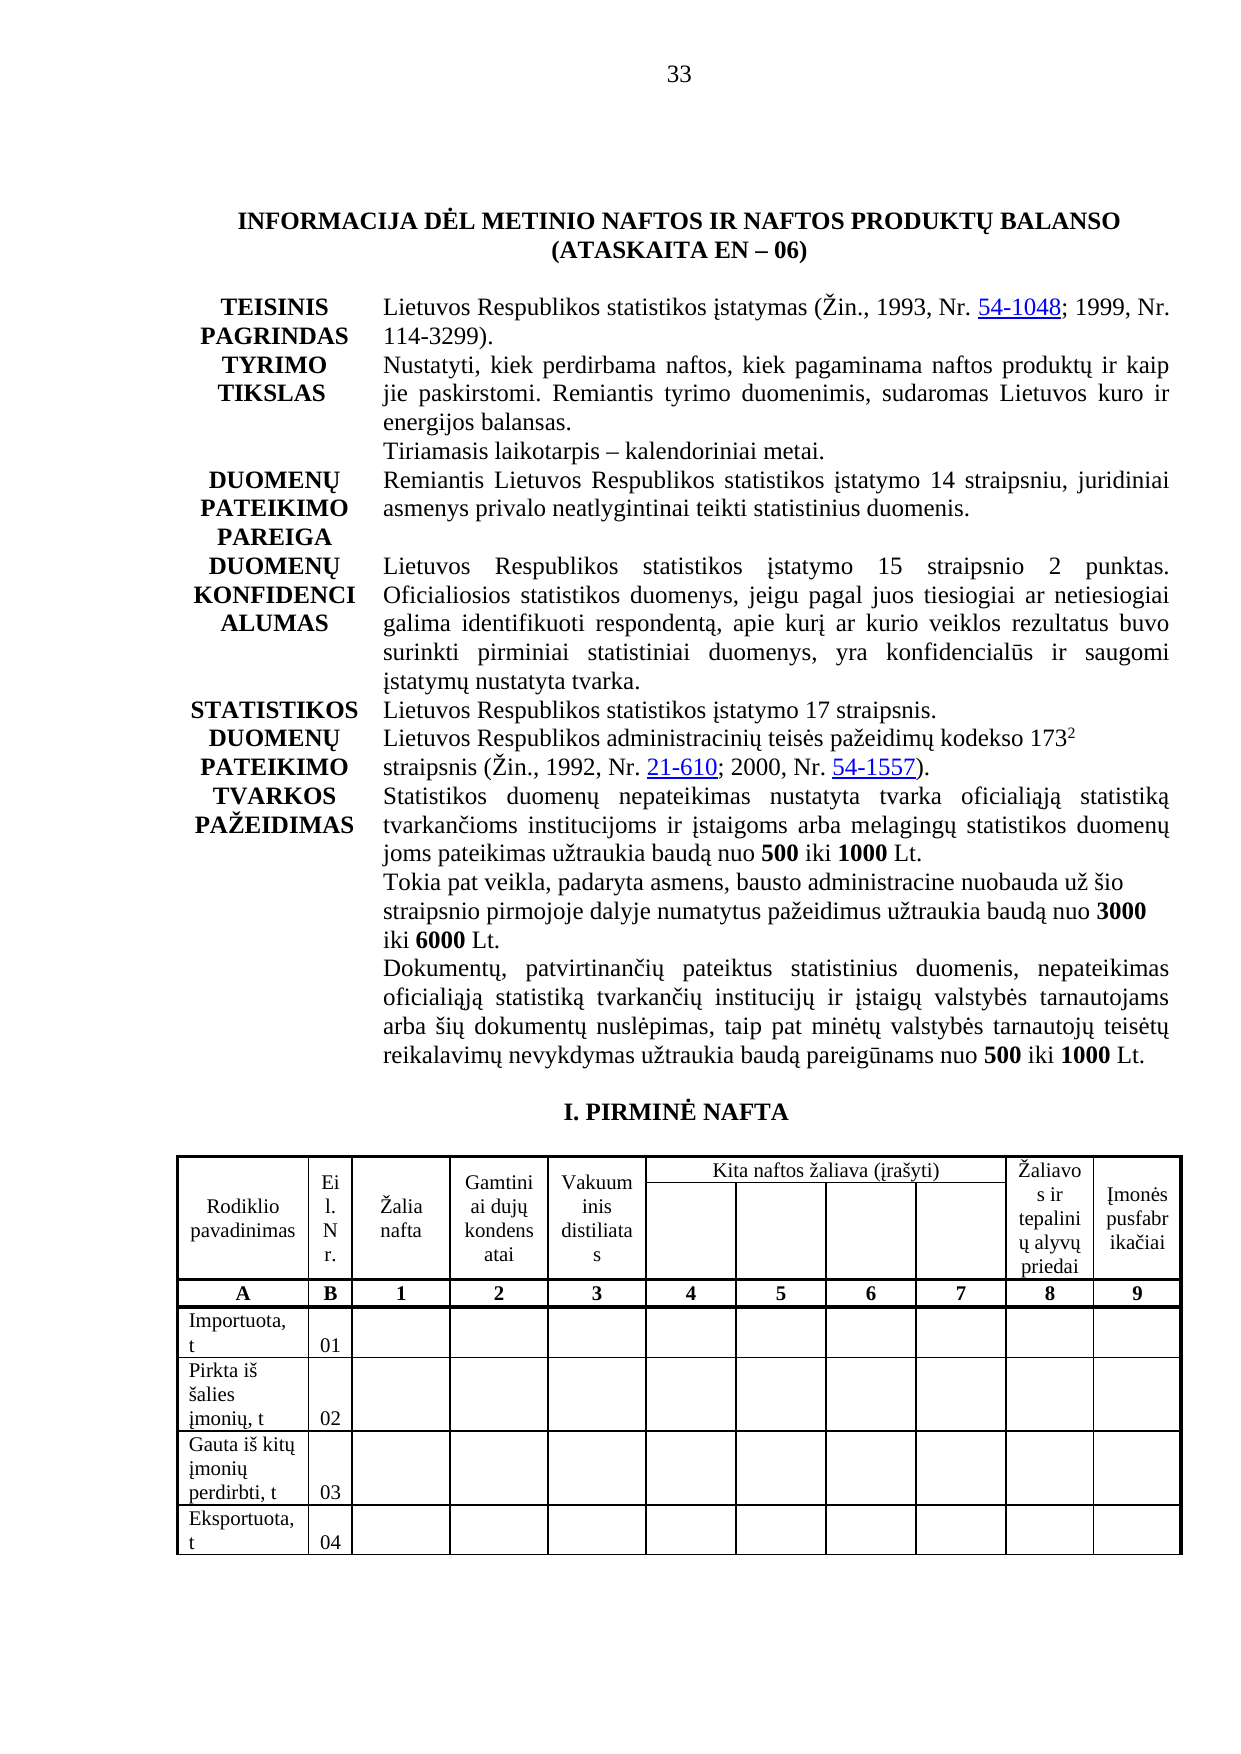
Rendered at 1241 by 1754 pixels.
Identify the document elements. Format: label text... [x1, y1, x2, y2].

table_cell [1007, 1506, 1093, 1554]
table_cell [737, 1432, 825, 1504]
table_cell [451, 1309, 547, 1357]
table_cell [647, 1432, 735, 1504]
table_cell [1094, 1358, 1179, 1430]
table_header Vakuuminis distiliatas [549, 1158, 645, 1278]
table_cell [353, 1506, 449, 1554]
table_cell Duomenų pateikimo pareiga [177, 465, 372, 551]
table_header Žaliavos ir tepalinių alyvų priedai [1007, 1158, 1093, 1278]
table_cell [647, 1506, 735, 1554]
table_cell 5 [737, 1281, 825, 1305]
table_cell [647, 1358, 735, 1430]
table_header TEISINIS PAGRINDAS [177, 292, 372, 350]
table_cell [917, 1309, 1005, 1357]
table_cell [917, 1506, 1005, 1554]
table_cell 9 [1094, 1281, 1179, 1305]
table_cell [827, 1309, 915, 1357]
table_cell [737, 1506, 825, 1554]
table_cell Eksportuota, t [179, 1506, 308, 1554]
table_cell [1007, 1358, 1093, 1430]
text I. PirminĖ nafta [177, 1097, 1181, 1126]
table_cell [451, 1432, 547, 1504]
table_cell [353, 1432, 449, 1504]
table_cell Gauta iš kitų įmonių perdirbti, t [179, 1432, 308, 1504]
table_cell Duomenų konfidencialumas [177, 551, 372, 695]
table_cell Nustatyti, kiek perdirbama naftos, kiek pagaminama naftos produktų ir kaip jie paskirstomi. Remiantis tyrimo duomenimis, sudaromas Lietuvos kuro ir energijos balansas. Tiriamasis laikotarpis – kalendoriniai metai. [372, 350, 1181, 465]
table_cell 04 [309, 1506, 351, 1554]
text Informacija dėl metinio naftos ir naftos produktų balanso (ataskaita EN – 06) [177, 206, 1181, 263]
table_cell TYRIMO TIKSLAS [177, 350, 372, 465]
table_cell [917, 1358, 1005, 1430]
table_cell 6 [827, 1281, 915, 1305]
table_cell [549, 1432, 645, 1504]
table_cell A [179, 1281, 308, 1305]
table_cell [353, 1358, 449, 1430]
table_cell Lietuvos Respublikos statistikos įstatymo 15 straipsnio 2 punktas. Oficialiosios statistikos duomenys, jeigu pagal juos tiesiogiai ar netiesiogiai galima identifikuoti respondentą, apie kurį ar kurio veiklos rezultatus buvo surinkti pirminiai statistiniai duomenys, yra konfidencialūs ir saugomi įstatymų nustatyta tvarka. [372, 551, 1181, 695]
table_cell [737, 1309, 825, 1357]
table_cell 4 [647, 1281, 735, 1305]
table_cell [647, 1183, 735, 1278]
table_cell [917, 1183, 1005, 1278]
table_cell [827, 1183, 915, 1278]
table_header Kita naftos žaliava (įrašyti) [647, 1158, 1005, 1182]
table_cell Lietuvos Respublikos statistikos įstatymo 17 straipsnis. Lietuvos Respublikos administracinių teisės pažeidimų kodekso 1732 straipsnis (Žin., 1992, Nr. 21-610; 2000, Nr. 54-1557). Statistikos duomenų nepateikimas nustatyta tvarka oficialiąją statistiką tvarkančioms institucijoms ir įstaigoms arba melagingų statistikos duomenų joms pateikimas užtraukia baudą nuo 500 iki 1000 Lt. Tokia pat veikla, padaryta asmens, bausto administracine nuobauda už šio straipsnio pirmojoje dalyje numatytus pažeidimus užtraukia baudą nuo 3000 iki 6000 Lt. Dokumentų, patvirtinančių pateiktus statistinius duomenis, nepateikimas oficialiąją statistiką tvarkančių institucijų ir įstaigų valstybės tarnautojams arba šių dokumentų nuslėpimas, taip pat minėtų valstybės tarnautojų teisėtų reikalavimų nevykdymas užtraukia baudą pareigūnams nuo 500 iki 1000 Lt. [372, 695, 1181, 1068]
table_cell Remiantis Lietuvos Respublikos statistikos įstatymo 14 straipsniu, juridiniai asmenys privalo neatlygintinai teikti statistinius duomenis. [372, 465, 1181, 551]
table_cell [451, 1506, 547, 1554]
table_cell Importuota, t [179, 1309, 308, 1357]
table_cell [549, 1358, 645, 1430]
table_cell [1094, 1432, 1179, 1504]
table_cell [737, 1183, 825, 1278]
table_cell [827, 1358, 915, 1430]
table_header Lietuvos Respublikos statistikos įstatymas (Žin., 1993, Nr. 54-1048; 1999, Nr. 114-3299). [372, 292, 1181, 350]
table_cell 01 [309, 1309, 351, 1357]
table_cell 8 [1007, 1281, 1093, 1305]
table_header Rodiklio pavadinimas [179, 1158, 308, 1278]
table_cell B [309, 1281, 351, 1305]
table_cell 7 [917, 1281, 1005, 1305]
table_cell 02 [309, 1358, 351, 1430]
table_cell [549, 1309, 645, 1357]
table_cell [549, 1506, 645, 1554]
table_cell [1007, 1309, 1093, 1357]
table_cell [917, 1432, 1005, 1504]
table_header Gamtiniai dujų kondensatai [451, 1158, 547, 1278]
table_header Įmonės pusfabrikačiai [1094, 1158, 1179, 1278]
table_cell Pirkta iš šalies įmonių, t [179, 1358, 308, 1430]
table_cell 2 [451, 1281, 547, 1305]
table_cell [827, 1506, 915, 1554]
table_cell [1094, 1506, 1179, 1554]
table_header Eil. Nr. [309, 1158, 351, 1278]
table_cell [353, 1309, 449, 1357]
table_cell [1094, 1309, 1179, 1357]
table_cell statistikos duomenų pateikimo tvarkos pažeidimas [177, 695, 372, 1068]
table_cell 3 [549, 1281, 645, 1305]
table_cell [827, 1432, 915, 1504]
table_cell [451, 1358, 547, 1430]
table_cell 03 [309, 1432, 351, 1504]
table_cell [1007, 1432, 1093, 1504]
table_cell 1 [353, 1281, 449, 1305]
table_header Žalia nafta [353, 1158, 449, 1278]
table_cell [647, 1309, 735, 1357]
table_cell [737, 1358, 825, 1430]
